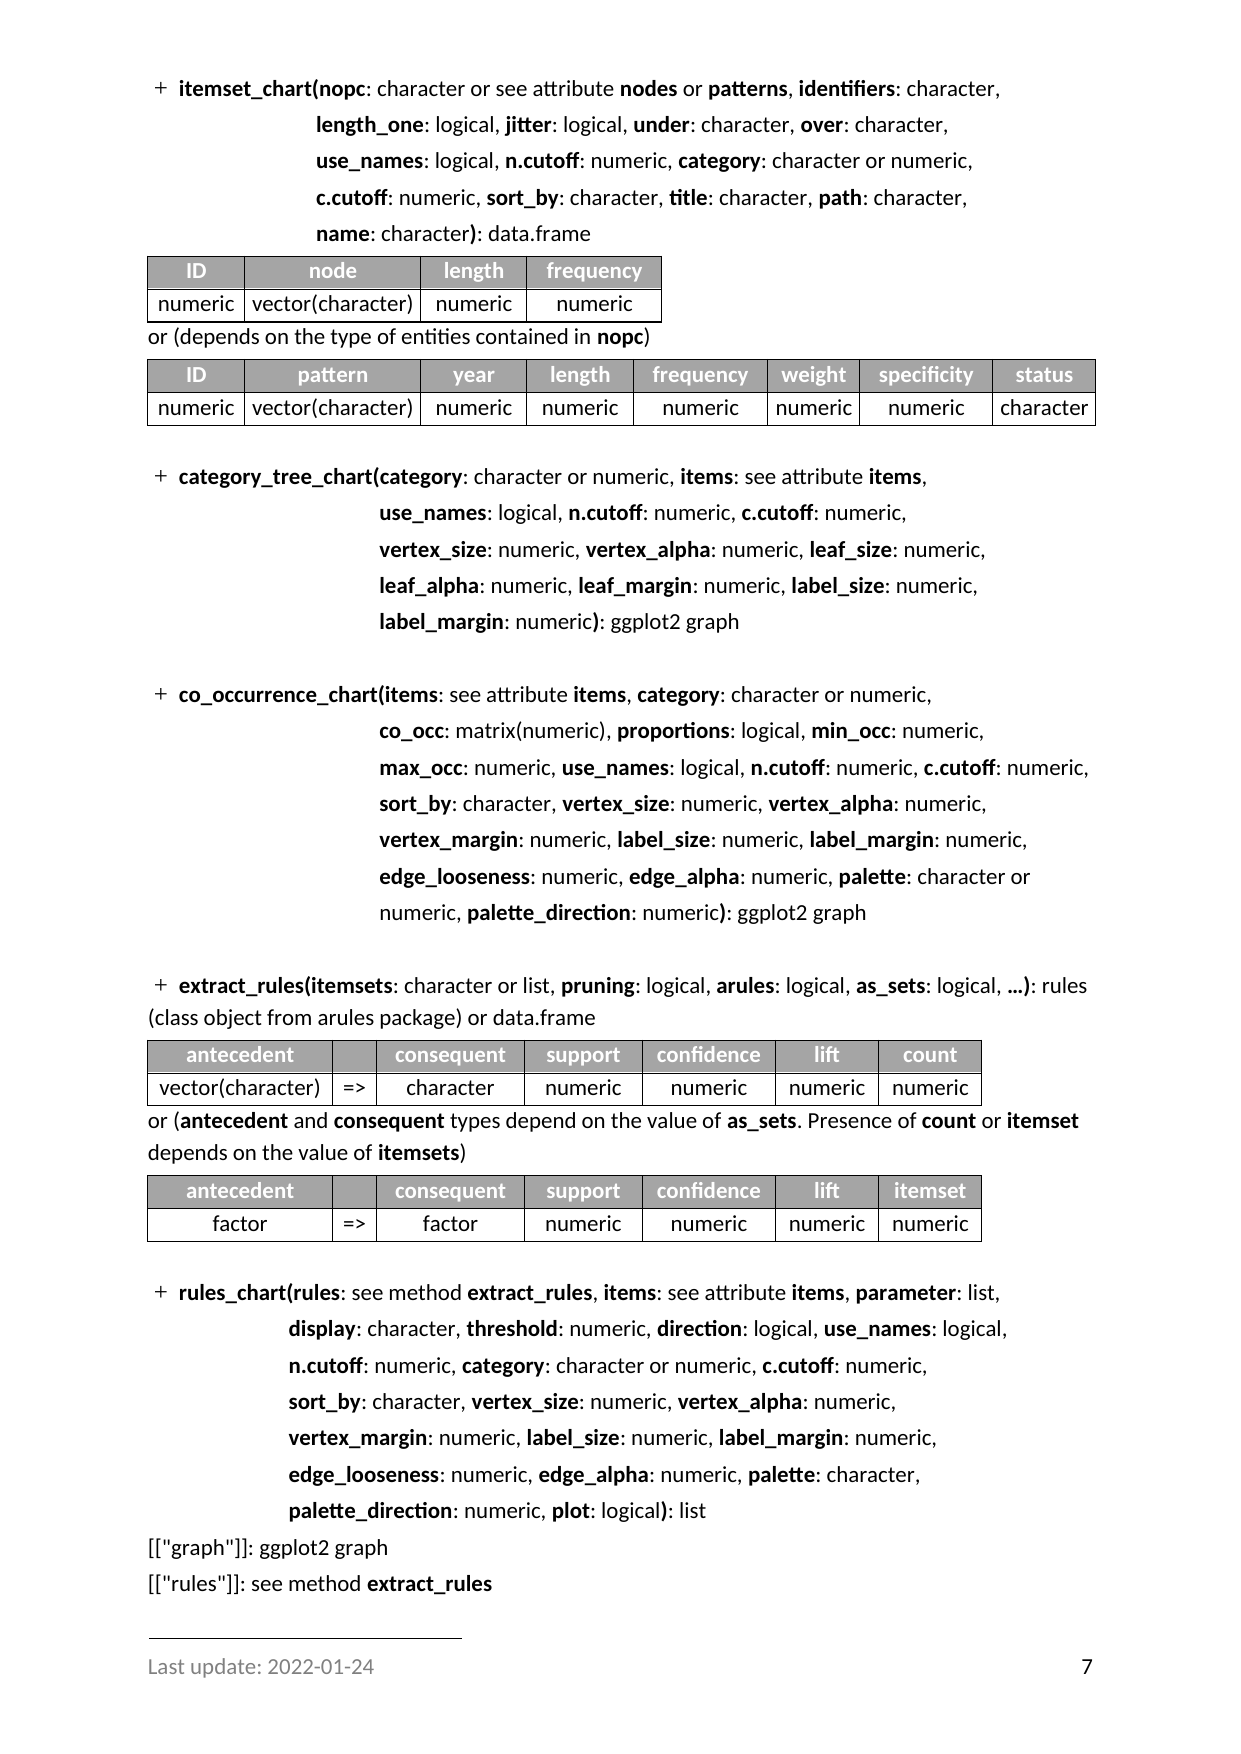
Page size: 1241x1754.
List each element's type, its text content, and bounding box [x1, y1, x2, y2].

table_cell numeric [527, 393, 633, 424]
text use_names: logical, n.cutoff: numeric, c.cutoff: numeric, [295, 498, 1093, 526]
text vertex_margin: numeric, label_size: numeric, label_margin: numeric, [295, 826, 1093, 853]
table_header year [421, 360, 526, 392]
table_header consequent [377, 1176, 524, 1208]
table_cell numeric [776, 1074, 878, 1105]
table_cell vector(character) [245, 290, 420, 321]
text label_margin: numeric): ggplot2 graph [295, 607, 1093, 635]
text leaf_alpha: numeric, leaf_margin: numeric, label_size: numeric, [295, 571, 1093, 599]
table_header status [993, 360, 1095, 392]
table_header antecedent [148, 1176, 332, 1208]
text [["graph"]]: ggplot2 graph [148, 1533, 1093, 1561]
table_header count [879, 1041, 981, 1072]
table_header node [245, 257, 420, 288]
text palette_direction: numeric, plot: logical): list [148, 1496, 1093, 1524]
text name: character): data.frame [221, 219, 1093, 247]
table_cell numeric [879, 1074, 981, 1105]
text n.cutoff: numeric, category: character or numeric, c.cutoff: numeric, [148, 1351, 1093, 1379]
text use_names: logical, n.cutoff: numeric, category: character or numeric, [221, 146, 1093, 174]
text edge_looseness: numeric, edge_alpha: numeric, palette: character or [295, 862, 1093, 890]
table_cell numeric [421, 393, 526, 424]
table_cell numeric [643, 1209, 775, 1241]
text category_tree_chart(category: character or numeric, items: see attribute items, [148, 462, 1093, 490]
table_header pattern [245, 360, 420, 392]
table_header frequency [527, 257, 661, 288]
text vertex_size: numeric, vertex_alpha: numeric, leaf_size: numeric, [295, 535, 1093, 563]
table_header confidence [643, 1041, 775, 1072]
table_header support [525, 1041, 642, 1072]
table_cell => [333, 1074, 376, 1105]
text itemset_chart(nopc: character or see attribute nodes or patterns, identifiers: character, [148, 74, 1093, 102]
table_header itemset [879, 1176, 981, 1208]
table_header consequent [377, 1041, 524, 1072]
text co_occurrence_chart(items: see attribute items, category: character or numeric, [148, 680, 1093, 708]
table_cell vector(character) [148, 1074, 332, 1105]
table_header lift [776, 1176, 878, 1208]
text extract_rules(itemsets: character or list, pruning: logical, arules: logical, as_sets: logical, …): rules (class object from arules package) or data.frame [148, 971, 1093, 1031]
table_header support [525, 1176, 642, 1208]
table_cell => [333, 1209, 376, 1241]
table_cell numeric [634, 393, 767, 424]
table_cell numeric [148, 393, 244, 424]
table_header weight [768, 360, 859, 392]
table_cell numeric [148, 290, 244, 321]
table_cell numeric [643, 1074, 775, 1105]
table_header specificity [860, 360, 992, 392]
table_cell factor [148, 1209, 332, 1241]
table_cell numeric [768, 393, 859, 424]
table_cell vector(character) [245, 393, 420, 424]
table_cell numeric [525, 1209, 642, 1241]
text [["rules"]]: see method extract_rules [148, 1569, 1093, 1597]
table_header frequency [634, 360, 767, 392]
table_header ID [148, 360, 244, 392]
text or (antecedent and consequent types depend on the value of as_sets. Presence of count or itemset depends on the value of itemsets) [148, 1106, 1093, 1167]
text vertex_margin: numeric, label_size: numeric, label_margin: numeric, [148, 1423, 1093, 1452]
text or (depends on the type of entities contained in nopc) [148, 322, 1093, 350]
table_cell numeric [879, 1209, 981, 1241]
text sort_by: character, vertex_size: numeric, vertex_alpha: numeric, [148, 1387, 1093, 1415]
table_cell numeric [421, 290, 526, 321]
table_header length [421, 257, 526, 288]
text c.cutoff: numeric, sort_by: character, title: character, path: character, [221, 183, 1093, 211]
text edge_looseness: numeric, edge_alpha: numeric, palette: character, [148, 1460, 1093, 1488]
table_header antecedent [148, 1041, 332, 1072]
table_cell character [377, 1074, 524, 1105]
text rules_chart(rules: see method extract_rules, items: see attribute items, parameter: list, [148, 1278, 1093, 1306]
table_header [333, 1041, 376, 1072]
table_header ID [148, 257, 244, 288]
text max_occ: numeric, use_names: logical, n.cutoff: numeric, c.cutoff: numeric, [295, 753, 1093, 781]
table_header [333, 1176, 376, 1208]
table_cell numeric [525, 1074, 642, 1105]
text numeric, palette_direction: numeric): ggplot2 graph [295, 898, 1093, 926]
table_cell factor [377, 1209, 524, 1241]
table_cell numeric [776, 1209, 878, 1241]
table_cell numeric [860, 393, 992, 424]
table_cell character [993, 393, 1095, 424]
table_header lift [776, 1041, 878, 1072]
text co_occ: matrix(numeric), proportions: logical, min_occ: numeric, [295, 716, 1093, 744]
table_cell numeric [527, 290, 661, 321]
text display: character, threshold: numeric, direction: logical, use_names: logical, [148, 1314, 1093, 1342]
text length_one: logical, jitter: logical, under: character, over: character, [221, 110, 1093, 138]
table_header length [527, 360, 633, 392]
text sort_by: character, vertex_size: numeric, vertex_alpha: numeric, [295, 789, 1093, 817]
table_header confidence [643, 1176, 775, 1208]
